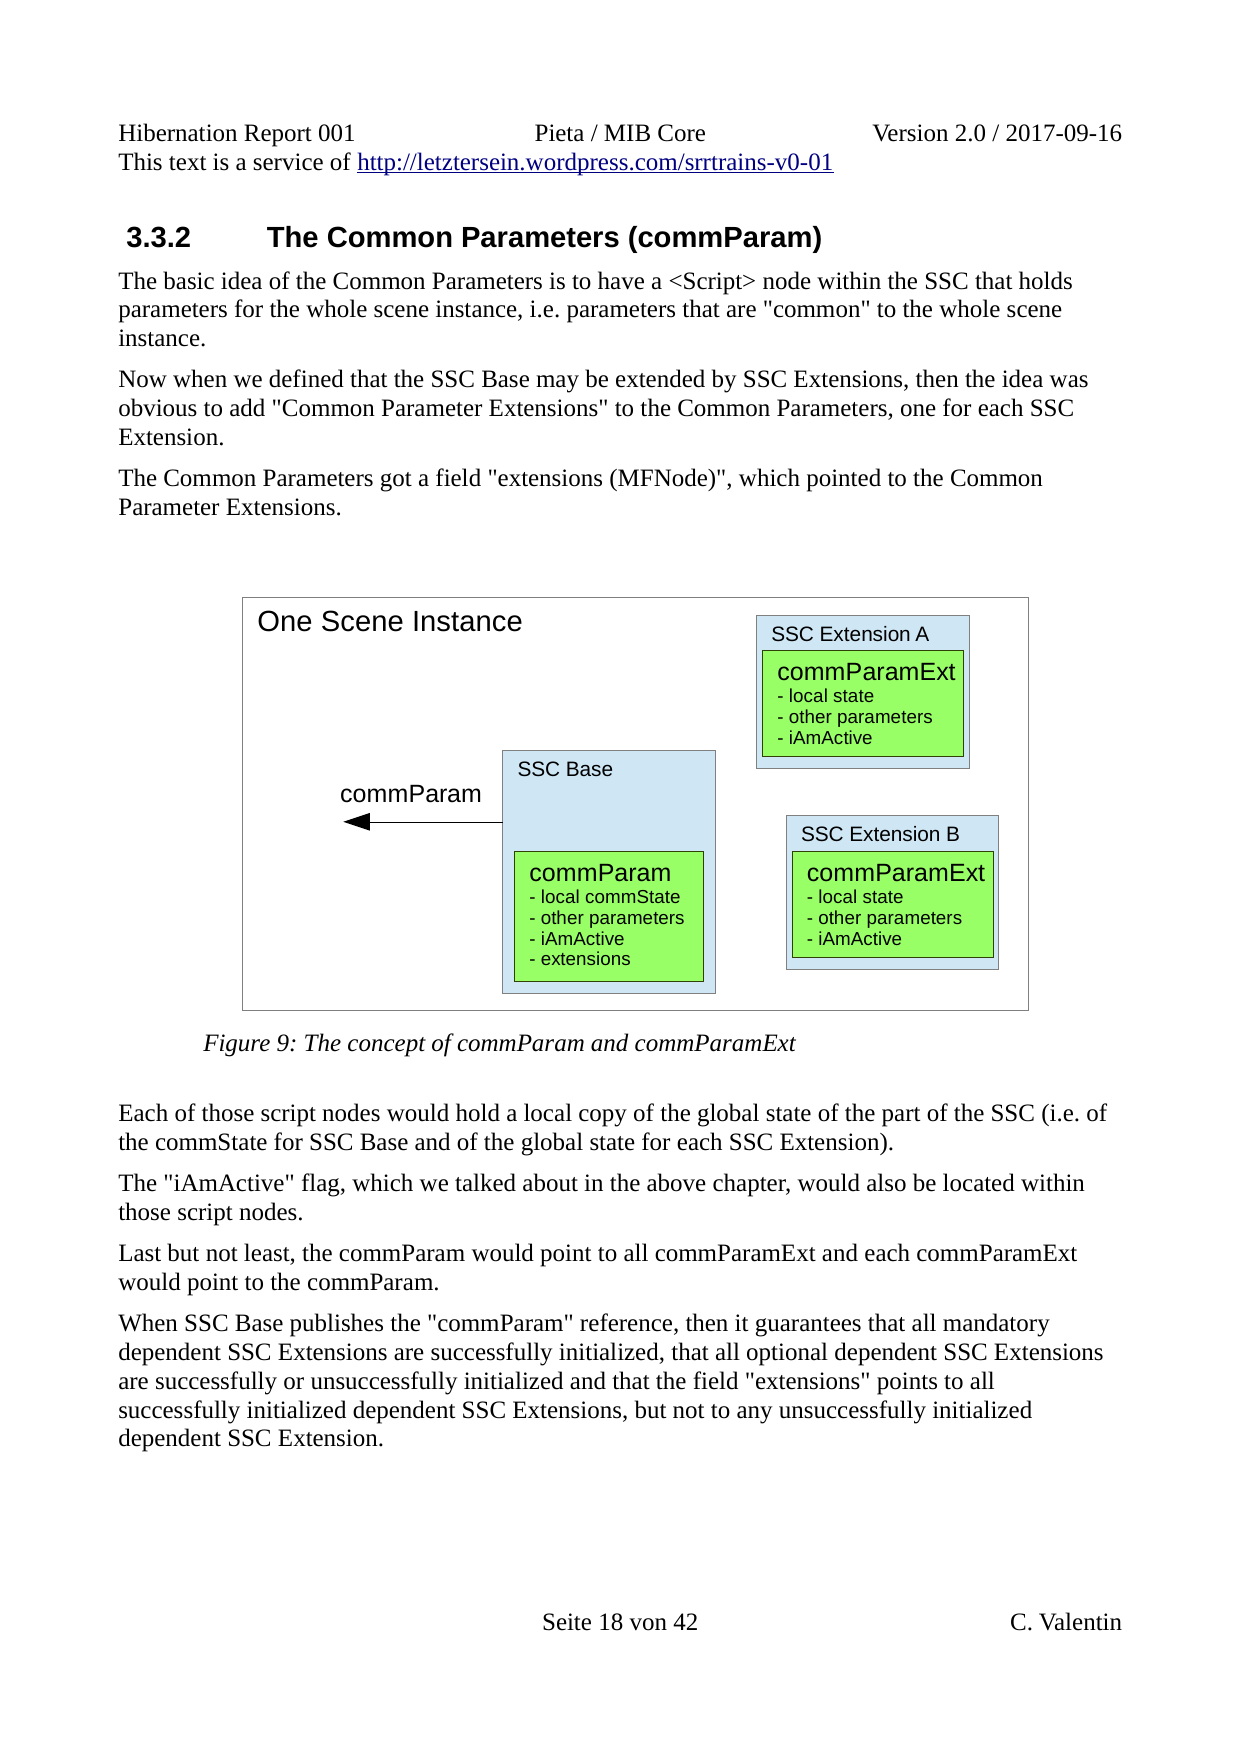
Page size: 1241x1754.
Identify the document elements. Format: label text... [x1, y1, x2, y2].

text The basic idea of the Common Parameters is to have a <Script> node within the SSC that holds parameters for the whole scene instance, i.e. parameters that are "common" to the whole scene instance. [118, 266, 1122, 352]
text The "iAmActive" flag, which we talked about in the above chapter, would also be located within those script nodes. [118, 1168, 1122, 1226]
text The Common Parameters got a field "extensions (MFNode)", which pointed to the Common Parameter Extensions. [118, 463, 1122, 521]
text Each of those script nodes would hold a local copy of the global state of the part of the SSC (i.e. of the commState for SSC Base and of the global state for each SSC Extension). [118, 1098, 1122, 1156]
text Figure 9: The concept of commParam and commParamExt [203, 587, 1037, 1057]
text When SSC Base publishes the "commParam" reference, then it guarantees that all mandatory dependent SSC Extensions are successfully initialized, that all optional dependent SSC Extensions are successfully or unsuccessfully initialized and that the field "extensions" points to all successfully initialized dependent SSC Extensions, but not to any unsuccessfully initialized dependent SSC Extension. [118, 1308, 1122, 1452]
text Last but not least, the commParam would point to all commParamExt and each commParamExt would point to the commParam. [118, 1238, 1122, 1296]
subtitle The Common Parameters (commParam) [118, 220, 1122, 253]
text Now when we defined that the SSC Base may be extended by SSC Extensions, then the idea was obvious to add "Common Parameter Extensions" to the Common Parameters, one for each SSC Extension. [118, 364, 1122, 451]
